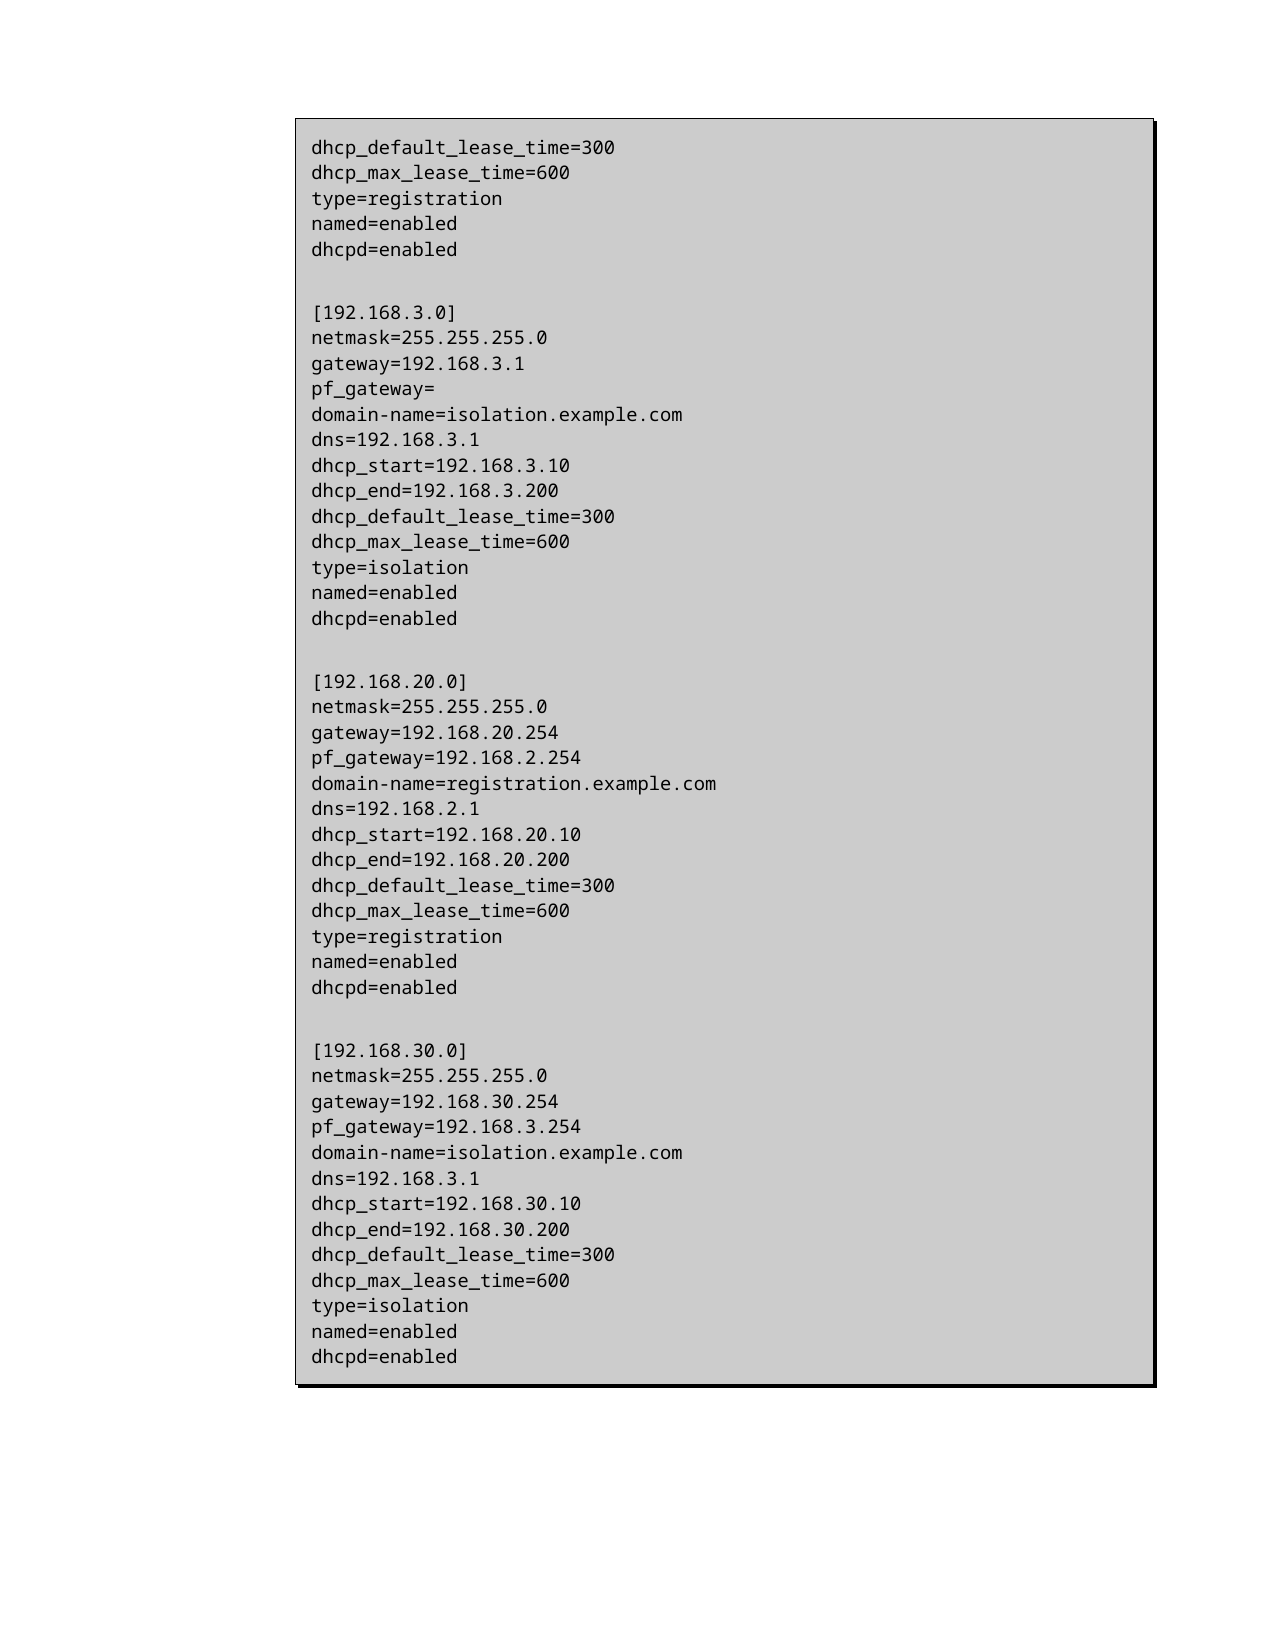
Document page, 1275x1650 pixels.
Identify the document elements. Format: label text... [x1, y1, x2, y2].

text [192.168.20.0] netmask=255.255.255.0 gateway=192.168.20.254 pf_gateway=192.168.2.254 domain-name=registration.example.com dns=192.168.2.1 dhcp_start=192.168.20.10 dhcp_end=192.168.20.200 dhcp_default_lease_time=300 dhcp_max_lease_time=600 type=registration named=enabled dhcpd=enabled [296, 652, 1153, 990]
text [192.168.3.0] netmask=255.255.255.0 gateway=192.168.3.1 pf_gateway= domain-name=isolation.example.com dns=192.168.3.1 dhcp_start=192.168.3.10 dhcp_end=192.168.3.200 dhcp_default_lease_time=300 dhcp_max_lease_time=600 type=isolation named=enabled dhcpd=enabled [296, 283, 1153, 621]
text dhcp_default_lease_time=300 dhcp_max_lease_time=600 type=registration named=enabled dhcpd=enabled [296, 119, 1153, 252]
text [192.168.30.0] netmask=255.255.255.0 gateway=192.168.30.254 pf_gateway=192.168.3.254 domain-name=isolation.example.com dns=192.168.3.1 dhcp_start=192.168.30.10 dhcp_end=192.168.30.200 dhcp_default_lease_time=300 dhcp_max_lease_time=600 type=isolation named=enabled dhcpd=enabled [296, 1021, 1153, 1384]
